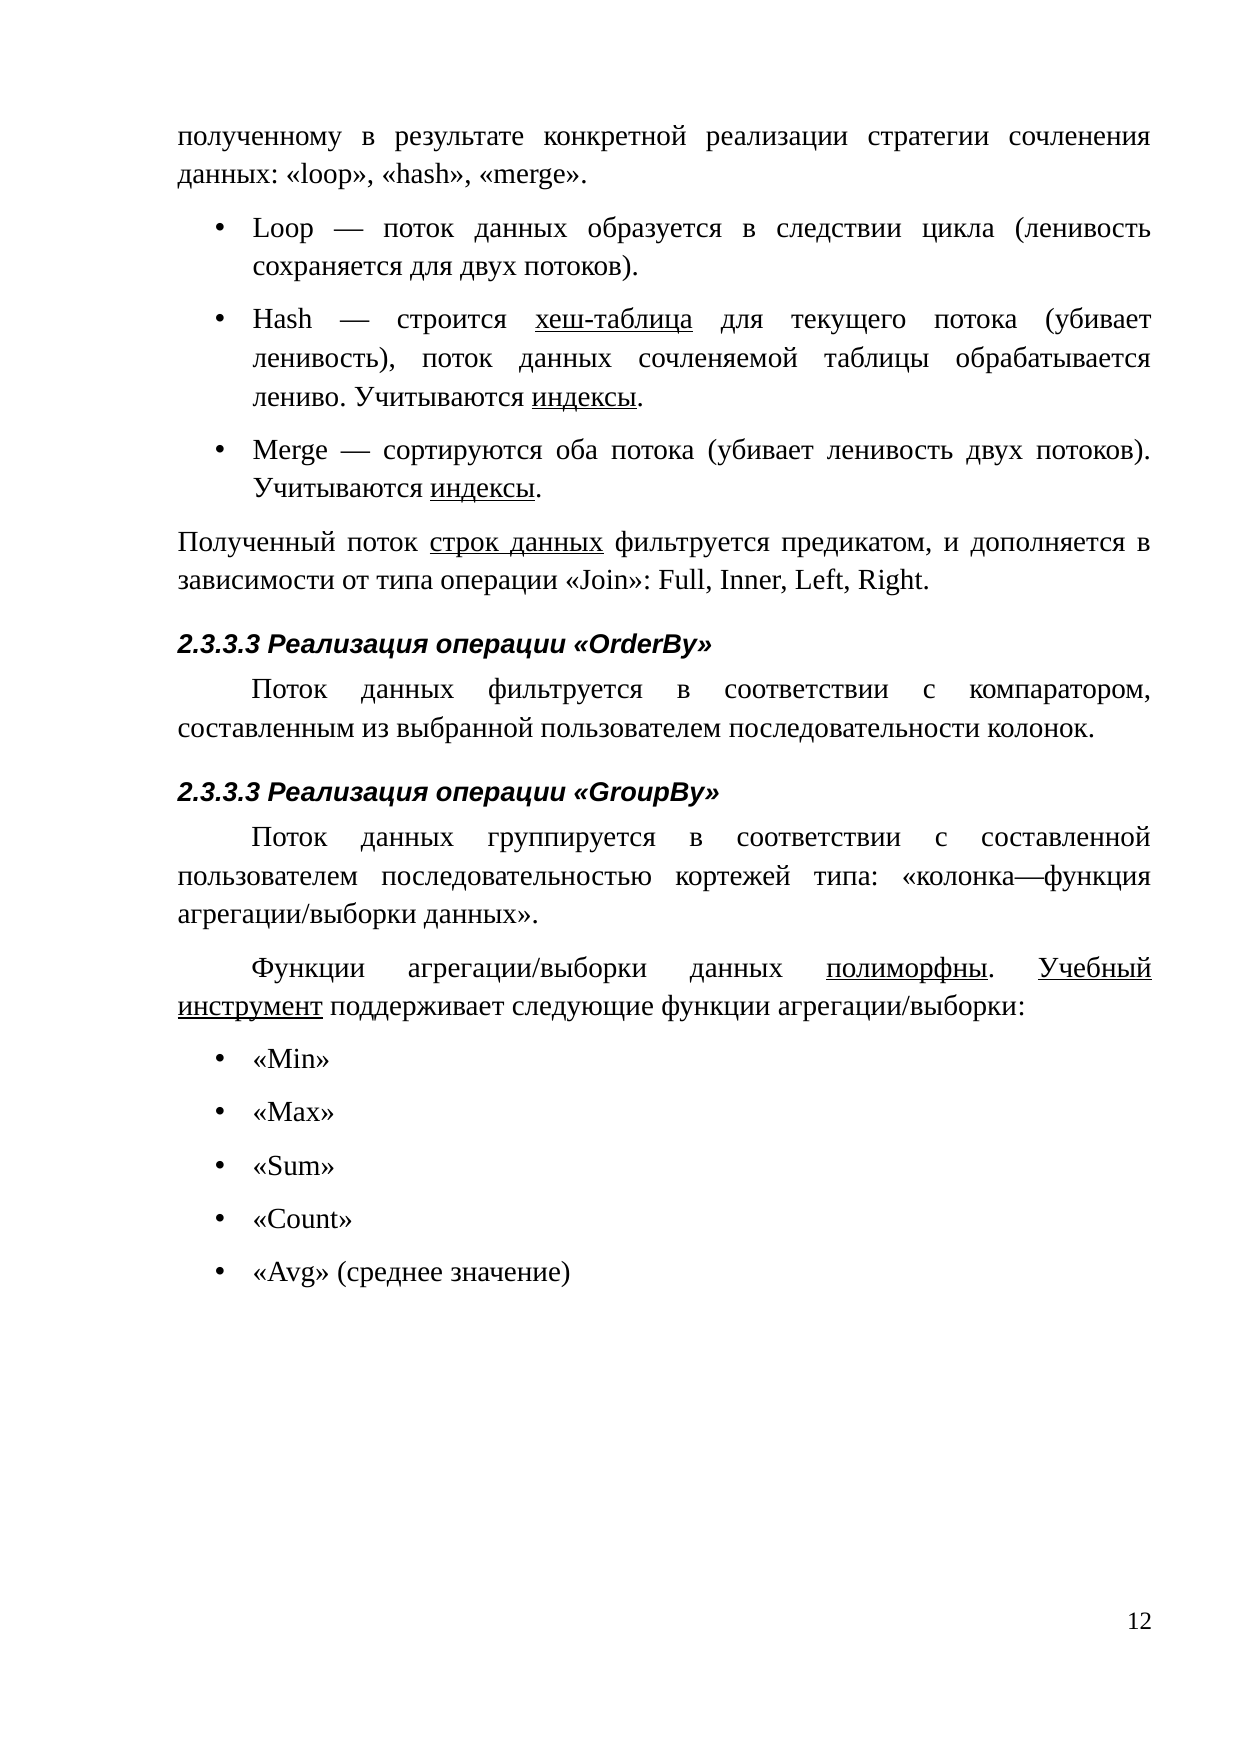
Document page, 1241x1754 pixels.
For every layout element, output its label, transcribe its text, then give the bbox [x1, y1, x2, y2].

text Функции агрегации/выборки данных полиморфны. Учебный инструмент поддерживает следующие функции агрегации/выборки: [177, 950, 1152, 1022]
list «Max» [215, 1094, 1152, 1128]
list «Avg» (среднее значение) [215, 1254, 1152, 1288]
list Merge — сортируются оба потока (убивает ленивость двух потоков). Учитываются индексы. [215, 432, 1152, 504]
text Поток данных фильтруется в соответствии с компаратором, составленным из выбранной пользователем последовательности колонок. [177, 672, 1152, 744]
subtitle 2.3.3.3 Реализация операции «GroupBy» [177, 776, 1152, 807]
list «Min» [215, 1041, 1152, 1075]
subtitle 2.3.3.3 Реализация операции «OrderBy» [177, 628, 1152, 659]
list Hash — строится хеш-таблица для текущего потока (убивает ленивость), поток данных сочленяемой таблицы обрабатывается лениво. Учитываются индексы. [215, 302, 1152, 412]
list «Count» [215, 1201, 1152, 1235]
list «Sum» [215, 1148, 1152, 1181]
text полученному в результате конкретной реализации стратегии сочленения данных: «loop», «hash», «merge». [177, 118, 1152, 190]
list Полученный поток строк данных фильтруется предикатом, и дополняется в зависимости от типа операции «Join»: Full, Inner, Left, Right. [177, 524, 1152, 596]
text Поток данных группируется в соответствии с составленной пользователем последовательностью кортежей типа: «колонка—функция агрегации/выборки данных». [177, 819, 1152, 930]
list Loop — поток данных образуется в следствии цикла (ленивость сохраняется для двух потоков). [215, 210, 1152, 282]
